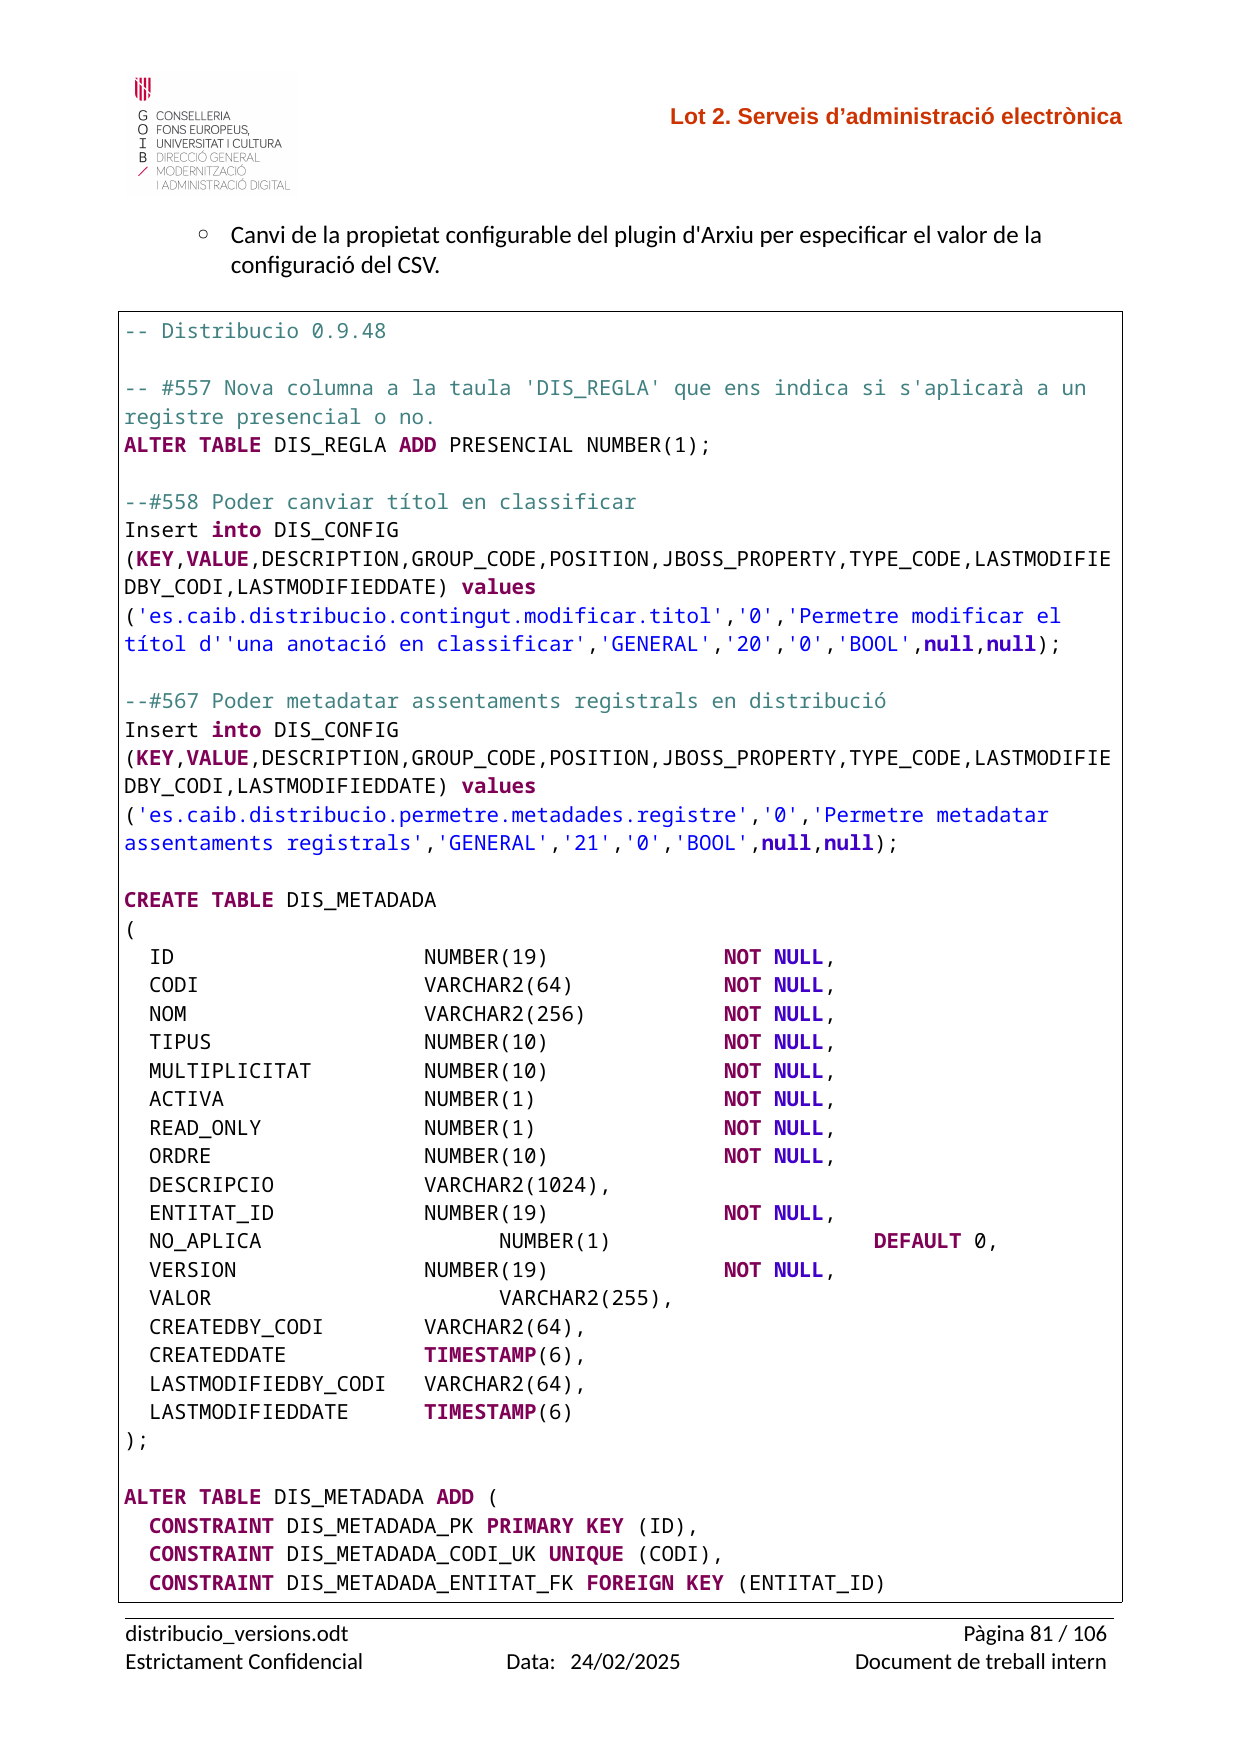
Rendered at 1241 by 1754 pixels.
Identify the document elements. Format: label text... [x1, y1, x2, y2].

picture [126, 70, 299, 197]
table_header -- Distribucio 0.9.48 -- #557 Nova columna a la taula 'DIS_REGLA' que ens indica si s'aplicarà a un registre presencial o no. ALTER TABLE DIS_REGLA ADD PRESENCIAL NUMBER(1); --#558 Poder canviar títol en classificar Insert into DIS_CONFIG (KEY,VALUE,DESCRIPTION,GROUP_CODE,POSITION,JBOSS_PROPERTY,TYPE_CODE,LASTMODIFIEDBY_CODI,LASTMODIFIEDDATE) values ('es.caib.distribucio.contingut.modificar.titol','0','Permetre modificar el títol d''una anotació en classificar','GENERAL','20','0','BOOL',null,null); --#567 Poder metadatar assentaments registrals en distribució Insert into DIS_CONFIG (KEY,VALUE,DESCRIPTION,GROUP_CODE,POSITION,JBOSS_PROPERTY,TYPE_CODE,LASTMODIFIEDBY_CODI,LASTMODIFIEDDATE) values ('es.caib.distribucio.permetre.metadades.registre','0','Permetre metadatar assentaments registrals','GENERAL','21','0','BOOL',null,null); CREATE TABLE DIS_METADADA ( ID NUMBER(19) NOT NULL, CODI VARCHAR2(64) NOT NULL, NOM VARCHAR2(256) NOT NULL, TIPUS NUMBER(10) NOT NULL, MULTIPLICITAT NUMBER(10) NOT NULL, ACTIVA NUMBER(1) NOT NULL, READ_ONLY NUMBER(1) NOT NULL, ORDRE NUMBER(10) NOT NULL, DESCRIPCIO VARCHAR2(1024), ENTITAT_ID NUMBER(19) NOT NULL, NO_APLICA NUMBER(1) DEFAULT 0, VERSION NUMBER(19) NOT NULL, VALOR VARCHAR2(255), CREATEDBY_CODI VARCHAR2(64), CREATEDDATE TIMESTAMP(6), LASTMODIFIEDBY_CODI VARCHAR2(64), LASTMODIFIEDDATE TIMESTAMP(6) ); ALTER TABLE DIS_METADADA ADD ( CONSTRAINT DIS_METADADA_PK PRIMARY KEY (ID), CONSTRAINT DIS_METADADA_CODI_UK UNIQUE (CODI), CONSTRAINT DIS_METADADA_ENTITAT_FK FOREIGN KEY (ENTITAT_ID) [119, 312, 1122, 1602]
list Canvi de la propietat configurable del plugin d'Arxiu per especificar el valor de la configuració del CSV. [193, 219, 1122, 280]
